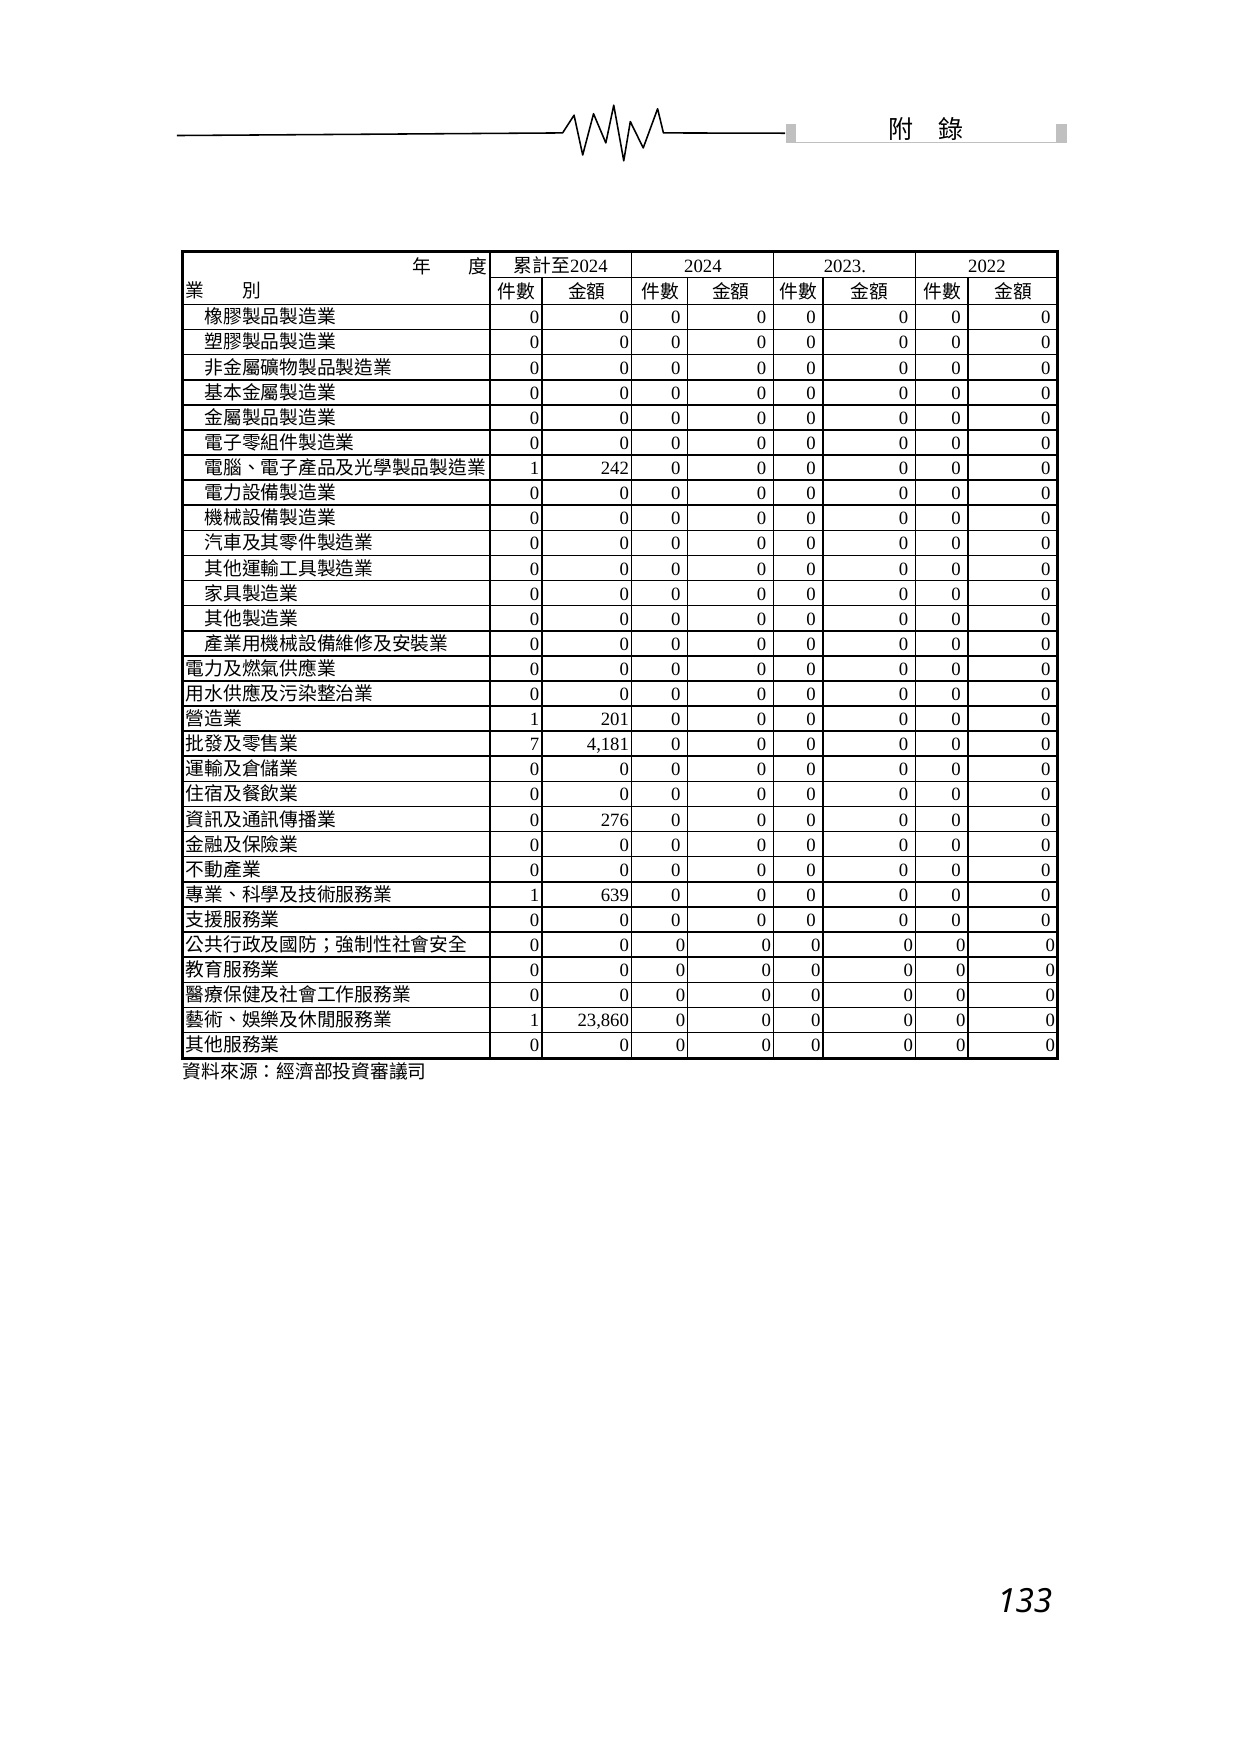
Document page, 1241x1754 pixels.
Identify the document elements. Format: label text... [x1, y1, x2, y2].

table_cell 其他服務業 [184, 1033, 489, 1057]
table_cell 0 [688, 355, 773, 379]
table_cell 0 [824, 958, 915, 981]
table_header 2022 [916, 253, 1056, 277]
table_cell 0 [543, 908, 631, 931]
table_cell 0 [688, 581, 773, 605]
table_cell 0 [969, 456, 1056, 479]
table_cell 0 [774, 807, 822, 831]
table_cell 0 [543, 782, 631, 806]
table_cell 0 [969, 305, 1056, 329]
table_cell 0 [824, 707, 915, 730]
table_cell 0 [969, 481, 1056, 504]
table_cell 0 [543, 506, 631, 529]
table_cell 0 [824, 305, 915, 329]
table_cell 0 [969, 1033, 1056, 1057]
table_cell 公共行政及國防；強制性社會安全 [184, 933, 489, 956]
table_cell 資訊及通訊傳播業 [184, 807, 489, 831]
table_cell 0 [774, 1008, 822, 1032]
table_cell 0 [632, 883, 687, 906]
table_cell 0 [543, 581, 631, 605]
table_cell 0 [632, 1033, 687, 1057]
table_cell 專業、科學及技術服務業 [184, 883, 489, 906]
table_cell 0 [543, 531, 631, 554]
table_cell 0 [774, 657, 822, 680]
table_cell 0 [774, 431, 822, 454]
table_cell 0 [688, 757, 773, 781]
table_cell 0 [632, 381, 687, 404]
table_cell 0 [824, 807, 915, 831]
table_cell 0 [632, 857, 687, 881]
table_cell 0 [632, 1008, 687, 1032]
table_cell 0 [916, 531, 967, 554]
table_cell 0 [824, 682, 915, 705]
text 資料來源：經濟部投資審議司 [183, 1060, 1058, 1083]
table_cell 0 [632, 807, 687, 831]
table_header 年 度 業 別 [184, 253, 489, 303]
table_cell 金屬製品製造業 [184, 406, 489, 429]
table_cell 0 [688, 305, 773, 329]
table_cell 0 [969, 606, 1056, 630]
table_cell 0 [543, 682, 631, 705]
table_cell 0 [632, 632, 687, 655]
table_cell 0 [969, 1008, 1056, 1032]
table_cell 639 [543, 883, 631, 906]
table_cell 0 [774, 305, 822, 329]
table_cell 0 [688, 531, 773, 554]
table_cell 0 [491, 531, 541, 554]
table_cell 0 [688, 406, 773, 429]
table_cell 金額 [688, 278, 773, 303]
table_cell 0 [916, 556, 967, 580]
table_cell 0 [774, 481, 822, 504]
table_cell 0 [916, 355, 967, 379]
table_cell 0 [491, 807, 541, 831]
table_cell 0 [774, 1033, 822, 1057]
table_cell 0 [632, 682, 687, 705]
table_cell 0 [491, 908, 541, 931]
table_cell 1 [491, 707, 541, 730]
table_cell 0 [632, 305, 687, 329]
table_cell 0 [774, 456, 822, 479]
table_cell 0 [969, 330, 1056, 354]
table_header 2024 [632, 253, 773, 277]
table_cell 0 [969, 381, 1056, 404]
table_cell 0 [491, 632, 541, 655]
table_cell 住宿及餐飲業 [184, 782, 489, 806]
table_cell 產業用機械設備維修及安裝業 [184, 632, 489, 655]
table_cell 0 [774, 933, 822, 956]
table_cell 0 [916, 330, 967, 354]
table_cell 0 [632, 531, 687, 554]
table_cell 0 [688, 832, 773, 856]
table_cell 0 [916, 1033, 967, 1057]
table_cell 0 [969, 782, 1056, 806]
table_cell 0 [688, 908, 773, 931]
table_cell 支援服務業 [184, 908, 489, 931]
table_cell 0 [688, 506, 773, 529]
table_cell 批發及零售業 [184, 732, 489, 755]
table_cell 0 [916, 958, 967, 981]
table_cell 0 [969, 933, 1056, 956]
table_cell 0 [491, 581, 541, 605]
table_cell 金額 [969, 278, 1056, 303]
table_cell 0 [543, 406, 631, 429]
table_cell 非金屬礦物製品製造業 [184, 355, 489, 379]
table_cell 0 [491, 431, 541, 454]
table_cell 0 [491, 506, 541, 529]
table_cell 0 [969, 431, 1056, 454]
table_cell 0 [688, 857, 773, 881]
table_cell 0 [632, 581, 687, 605]
table_cell 0 [774, 883, 822, 906]
table_cell 0 [824, 330, 915, 354]
table_cell 0 [632, 556, 687, 580]
table_cell 0 [774, 682, 822, 705]
table_cell 0 [543, 657, 631, 680]
table_cell 0 [969, 556, 1056, 580]
table_cell 0 [543, 330, 631, 354]
table_cell 0 [491, 406, 541, 429]
table_cell 0 [916, 606, 967, 630]
table_cell 件數 [632, 278, 687, 303]
table_cell 0 [491, 983, 541, 1006]
table_cell 0 [824, 883, 915, 906]
table_cell 0 [969, 531, 1056, 554]
table_cell 0 [969, 832, 1056, 856]
table_cell 0 [688, 606, 773, 630]
table_cell 0 [774, 958, 822, 981]
table_cell 0 [774, 381, 822, 404]
table_cell 0 [543, 606, 631, 630]
table_cell 0 [632, 958, 687, 981]
table_cell 0 [774, 556, 822, 580]
table_cell 0 [916, 481, 967, 504]
table_cell 0 [632, 431, 687, 454]
table_cell 0 [688, 330, 773, 354]
table_cell 7 [491, 732, 541, 755]
table_cell 機械設備製造業 [184, 506, 489, 529]
table_cell 0 [688, 481, 773, 504]
table_cell 0 [824, 381, 915, 404]
table_cell 0 [774, 355, 822, 379]
table_cell 0 [969, 807, 1056, 831]
table_cell 0 [824, 531, 915, 554]
table_cell 0 [969, 908, 1056, 931]
table_cell 0 [969, 506, 1056, 529]
table_cell 0 [916, 732, 967, 755]
table_cell 0 [688, 381, 773, 404]
table_cell 0 [916, 381, 967, 404]
table_cell 電子零組件製造業 [184, 431, 489, 454]
table_cell 電力設備製造業 [184, 481, 489, 504]
table_cell 0 [491, 832, 541, 856]
table_cell 0 [824, 581, 915, 605]
table_cell 0 [969, 657, 1056, 680]
table_cell 0 [824, 757, 915, 781]
table_cell 0 [543, 958, 631, 981]
table_cell 不動產業 [184, 857, 489, 881]
table_cell 0 [491, 857, 541, 881]
table_cell 汽車及其零件製造業 [184, 531, 489, 554]
table_cell 0 [688, 933, 773, 956]
table_cell 276 [543, 807, 631, 831]
table_cell 0 [774, 531, 822, 554]
table_cell 0 [916, 707, 967, 730]
table_cell 0 [688, 807, 773, 831]
table_cell 醫療保健及社會工作服務業 [184, 983, 489, 1006]
table_cell 0 [632, 757, 687, 781]
table_cell 1 [491, 456, 541, 479]
table_cell 0 [916, 406, 967, 429]
table_cell 0 [824, 406, 915, 429]
table_cell 0 [543, 481, 631, 504]
table_cell 0 [632, 606, 687, 630]
table_cell 0 [969, 857, 1056, 881]
table_cell 0 [774, 757, 822, 781]
table_cell 0 [774, 908, 822, 931]
table_cell 0 [774, 857, 822, 881]
table_cell 0 [916, 933, 967, 956]
table_cell 0 [688, 1033, 773, 1057]
table_cell 0 [824, 632, 915, 655]
table_cell 0 [824, 857, 915, 881]
table_cell 0 [491, 958, 541, 981]
table_cell 0 [543, 632, 631, 655]
table_cell 0 [916, 857, 967, 881]
table_cell 0 [543, 857, 631, 881]
table_cell 0 [543, 305, 631, 329]
table_cell 0 [688, 958, 773, 981]
table_cell 0 [916, 908, 967, 931]
table_cell 用水供應及污染整治業 [184, 682, 489, 705]
table_cell 0 [491, 933, 541, 956]
table_cell 塑膠製品製造業 [184, 330, 489, 354]
table_cell 電力及燃氣供應業 [184, 657, 489, 680]
table_cell 0 [688, 657, 773, 680]
table_cell 家具製造業 [184, 581, 489, 605]
table_cell 0 [688, 782, 773, 806]
table_cell 0 [491, 556, 541, 580]
table_cell 0 [774, 707, 822, 730]
table_cell 0 [824, 983, 915, 1006]
table_cell 0 [969, 355, 1056, 379]
table_cell 0 [774, 832, 822, 856]
table_cell 0 [688, 682, 773, 705]
table_cell 0 [632, 506, 687, 529]
table_cell 0 [632, 782, 687, 806]
table_cell 0 [543, 1033, 631, 1057]
table_cell 運輸及倉儲業 [184, 757, 489, 781]
table_cell 0 [969, 883, 1056, 906]
table_cell 0 [824, 657, 915, 680]
table_cell 0 [916, 807, 967, 831]
table_cell 0 [688, 632, 773, 655]
table_cell 0 [916, 757, 967, 781]
table_cell 0 [491, 381, 541, 404]
table_cell 0 [491, 355, 541, 379]
table_cell 營造業 [184, 707, 489, 730]
table_cell 0 [824, 456, 915, 479]
table_cell 0 [916, 431, 967, 454]
table_cell 0 [491, 657, 541, 680]
table_cell 0 [774, 506, 822, 529]
table_cell 0 [688, 707, 773, 730]
table_cell 0 [969, 983, 1056, 1006]
table_cell 0 [688, 732, 773, 755]
table_cell 0 [774, 406, 822, 429]
table_cell 0 [688, 556, 773, 580]
table_cell 橡膠製品製造業 [184, 305, 489, 329]
table_cell 0 [632, 732, 687, 755]
table_cell 0 [916, 632, 967, 655]
table_cell 0 [774, 330, 822, 354]
table_cell 23,860 [543, 1008, 631, 1032]
table_cell 0 [916, 506, 967, 529]
table_cell 0 [774, 782, 822, 806]
table_cell 金額 [824, 278, 915, 303]
table_cell 金額 [543, 278, 631, 303]
table_cell 0 [632, 355, 687, 379]
table_cell 0 [774, 732, 822, 755]
table_cell 0 [824, 782, 915, 806]
table_cell 0 [543, 556, 631, 580]
table_cell 0 [491, 305, 541, 329]
table_cell 教育服務業 [184, 958, 489, 981]
table_cell 0 [774, 606, 822, 630]
table_cell 0 [916, 682, 967, 705]
table_cell 0 [632, 707, 687, 730]
table_cell 0 [916, 832, 967, 856]
table_cell 0 [491, 1033, 541, 1057]
table_cell 0 [632, 908, 687, 931]
table_cell 0 [543, 933, 631, 956]
table_cell 0 [491, 682, 541, 705]
table_cell 0 [916, 581, 967, 605]
table_cell 件數 [774, 278, 822, 303]
table_cell 0 [543, 355, 631, 379]
table_cell 件數 [916, 278, 967, 303]
table_cell 0 [824, 431, 915, 454]
table_cell 0 [824, 481, 915, 504]
table_cell 0 [969, 757, 1056, 781]
table_cell 4,181 [543, 732, 631, 755]
table_header 2023. [774, 253, 915, 277]
table_cell 0 [632, 330, 687, 354]
table_cell 0 [824, 355, 915, 379]
table_cell 0 [824, 506, 915, 529]
table_cell 0 [916, 657, 967, 680]
table_cell 0 [916, 782, 967, 806]
table_cell 件數 [491, 278, 541, 303]
table_cell 0 [824, 1033, 915, 1057]
table_cell 0 [969, 958, 1056, 981]
table_cell 0 [824, 732, 915, 755]
table_cell 0 [969, 406, 1056, 429]
table_cell 0 [632, 406, 687, 429]
table_cell 0 [824, 606, 915, 630]
table_cell 0 [632, 933, 687, 956]
table_cell 201 [543, 707, 631, 730]
table_header 累計至2024 [491, 253, 631, 277]
table_cell 藝術、娛樂及休閒服務業 [184, 1008, 489, 1032]
table_cell 0 [774, 983, 822, 1006]
table_cell 0 [688, 1008, 773, 1032]
table_cell 0 [688, 883, 773, 906]
table_cell 0 [543, 757, 631, 781]
table_cell 0 [969, 732, 1056, 755]
table_cell 0 [491, 481, 541, 504]
table_cell 0 [491, 757, 541, 781]
table_cell 基本金屬製造業 [184, 381, 489, 404]
table_cell 0 [632, 481, 687, 504]
table_cell 金融及保險業 [184, 832, 489, 856]
table_cell 0 [916, 883, 967, 906]
table_cell 0 [632, 983, 687, 1006]
table_cell 0 [632, 456, 687, 479]
table_cell 0 [543, 983, 631, 1006]
table_cell 0 [632, 657, 687, 680]
table_cell 1 [491, 1008, 541, 1032]
table_cell 242 [543, 456, 631, 479]
table_cell 0 [969, 707, 1056, 730]
table_cell 0 [632, 832, 687, 856]
table_cell 0 [969, 682, 1056, 705]
table_cell 0 [824, 1008, 915, 1032]
table_cell 0 [916, 456, 967, 479]
table_cell 0 [543, 431, 631, 454]
table_cell 0 [916, 1008, 967, 1032]
table_cell 0 [543, 381, 631, 404]
table_cell 1 [491, 883, 541, 906]
table_cell 其他運輸工具製造業 [184, 556, 489, 580]
table_cell 0 [824, 556, 915, 580]
table_cell 0 [824, 908, 915, 931]
table_cell 0 [688, 983, 773, 1006]
table_cell 0 [774, 632, 822, 655]
table_cell 0 [491, 606, 541, 630]
table_cell 0 [824, 933, 915, 956]
table_cell 0 [543, 832, 631, 856]
table_cell 0 [824, 832, 915, 856]
table_cell 0 [916, 305, 967, 329]
table_cell 0 [916, 983, 967, 1006]
table_cell 0 [491, 782, 541, 806]
table_cell 其他製造業 [184, 606, 489, 630]
table_cell 0 [688, 456, 773, 479]
table_cell 0 [688, 431, 773, 454]
table_cell 電腦、電子產品及光學製品製造業 [184, 456, 489, 479]
table_cell 0 [969, 581, 1056, 605]
table_cell 0 [491, 330, 541, 354]
table_cell 0 [969, 632, 1056, 655]
table_cell 0 [774, 581, 822, 605]
